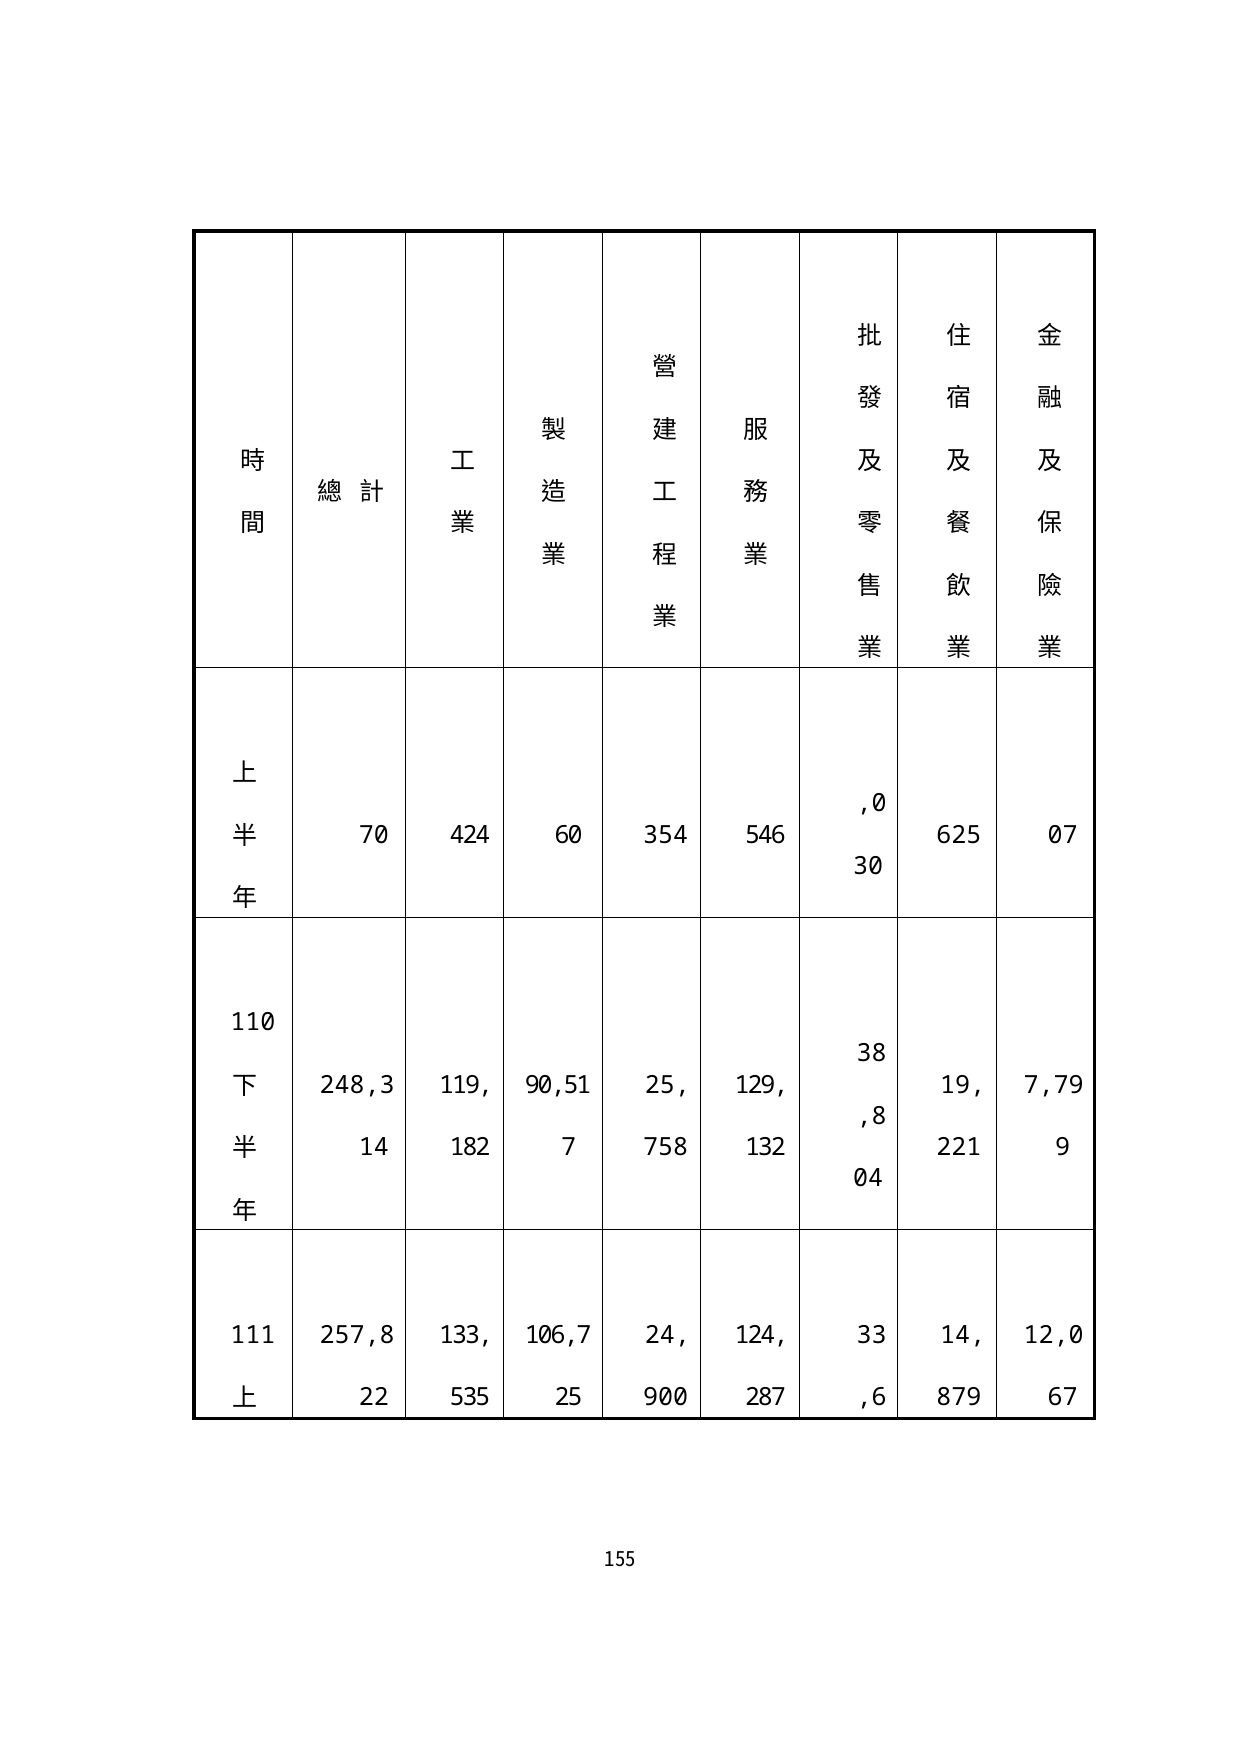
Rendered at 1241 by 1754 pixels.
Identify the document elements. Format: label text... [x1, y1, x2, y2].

table_header 時間 [196, 233, 292, 667]
table_cell 25,758 [603, 918, 700, 1229]
table_cell 90,517 [504, 918, 602, 1229]
table_header 總計 [293, 233, 405, 667]
table_cell 111上 [196, 1230, 292, 1417]
table_cell 248,314 [293, 918, 405, 1229]
table_cell 14,879 [898, 1230, 996, 1417]
table_header 服務業 [701, 233, 799, 667]
table_cell 546 [701, 668, 799, 917]
table_cell 129,132 [701, 918, 799, 1229]
table_cell 7,799 [997, 918, 1093, 1229]
table_cell 33,6 [800, 1230, 897, 1417]
table_cell 124,287 [701, 1230, 799, 1417]
table_cell 60 [504, 668, 602, 917]
table_cell 24,900 [603, 1230, 700, 1417]
table_cell 119,182 [406, 918, 503, 1229]
table_cell 625 [898, 668, 996, 917]
table_header 金融及保險業 [997, 233, 1093, 667]
table_cell 106,725 [504, 1230, 602, 1417]
table_header 製造業 [504, 233, 602, 667]
table_cell 354 [603, 668, 700, 917]
table_cell 110下半年 [196, 918, 292, 1229]
table_header 批發及零售業 [800, 233, 897, 667]
table_cell 257,822 [293, 1230, 405, 1417]
table_cell ,030 [800, 668, 897, 917]
table_cell 424 [406, 668, 503, 917]
table_cell 70 [293, 668, 405, 917]
table_cell 38,804 [800, 918, 897, 1229]
table_cell 上半年 [196, 668, 292, 917]
table_cell 19,221 [898, 918, 996, 1229]
table_header 工業 [406, 233, 503, 667]
table_header 營建工程業 [603, 233, 700, 667]
table_cell 133,535 [406, 1230, 503, 1417]
table_cell 07 [997, 668, 1093, 917]
table_cell 12,067 [997, 1230, 1093, 1417]
table_header 住宿及餐飲業 [898, 233, 996, 667]
